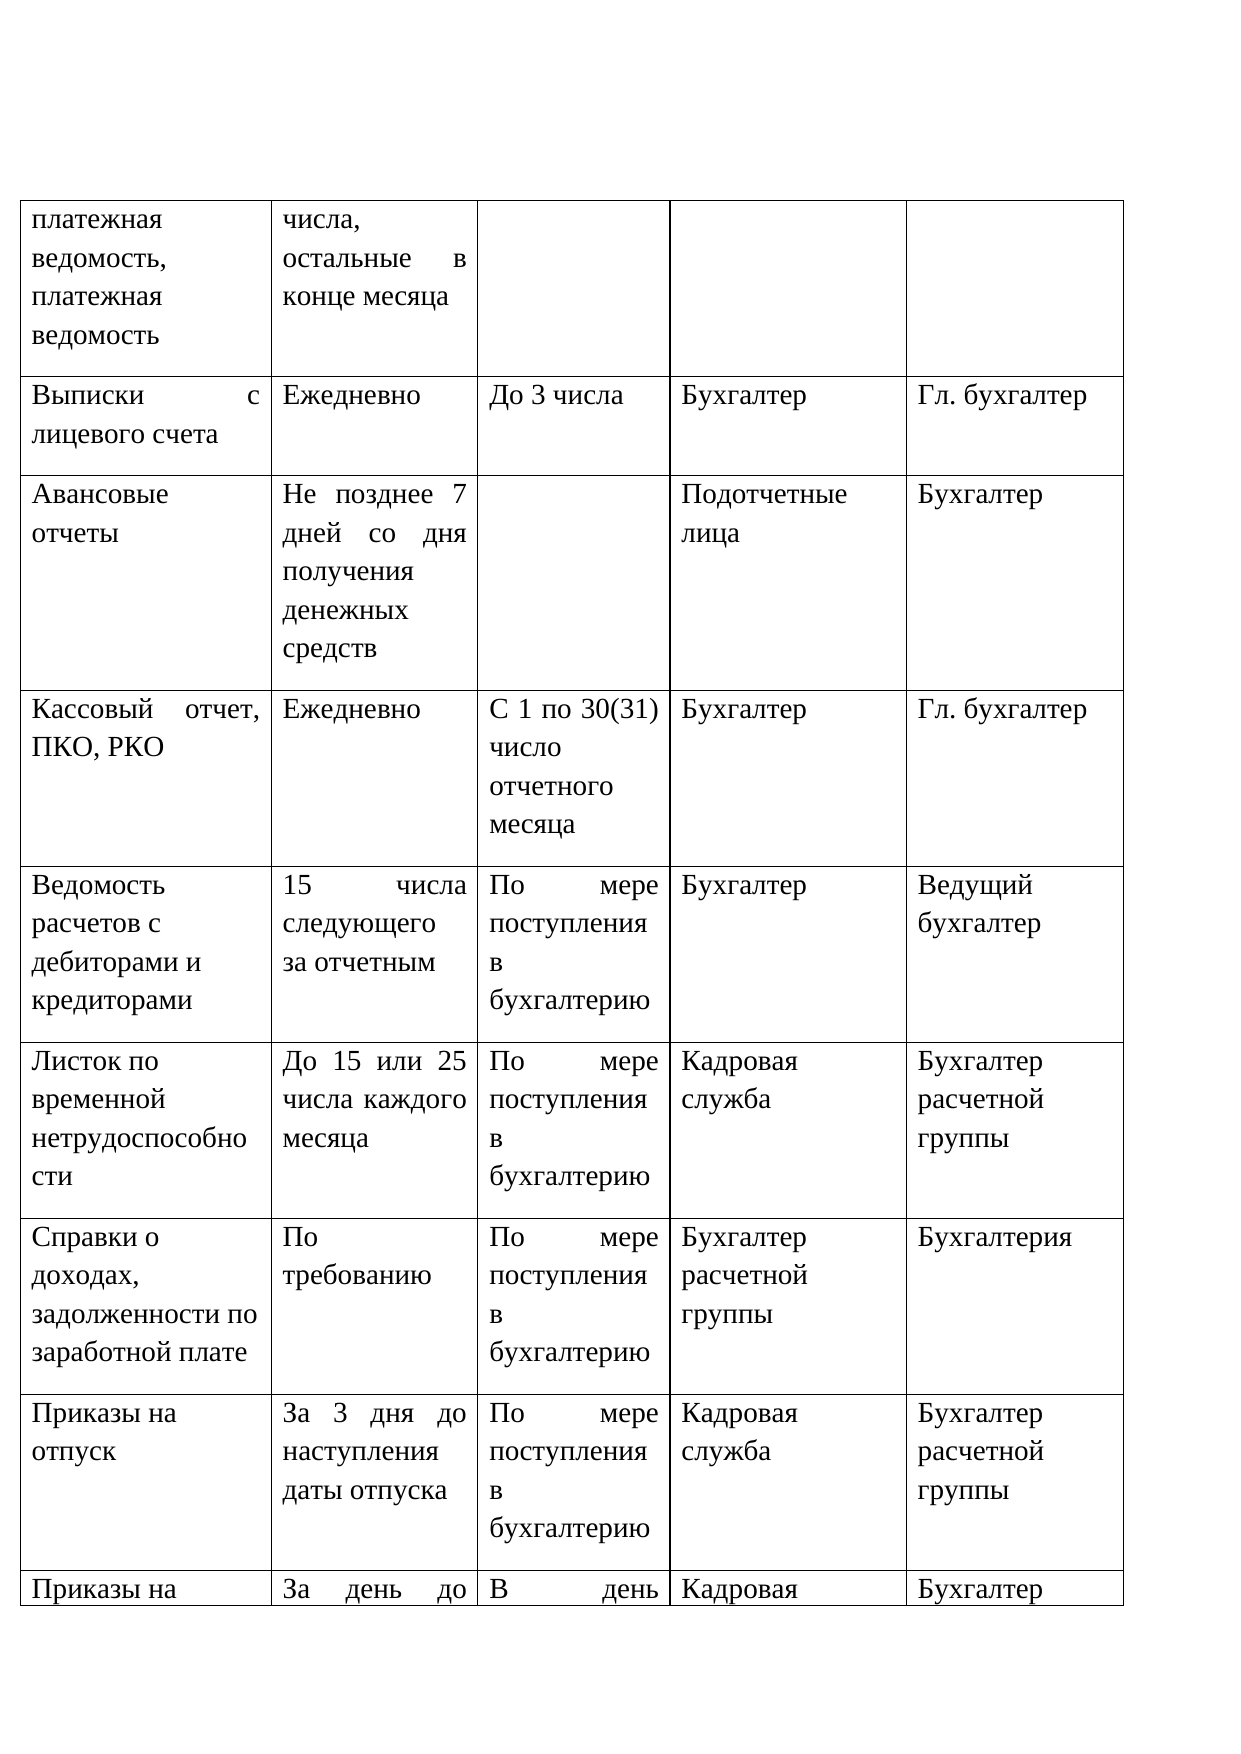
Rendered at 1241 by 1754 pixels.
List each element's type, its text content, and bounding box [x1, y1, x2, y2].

table_cell Ведомость расчетов с дебиторами и кредиторами [21, 867, 271, 1042]
table_cell Бухгалтерия [907, 1219, 1123, 1394]
table_cell Авансовые отчеты [21, 476, 271, 690]
table_cell За 3 дня до наступления даты отпуска [272, 1395, 477, 1570]
table_cell Не позднее 7 дней со дня получения денежных средств [272, 476, 477, 690]
table_cell Кадровая [671, 1571, 906, 1604]
table_cell По мере поступления в бухгалтерию [478, 1219, 669, 1394]
table_cell числа, остальные в конце месяца [272, 201, 477, 376]
table_cell Бухгалтер расчетной группы [907, 1043, 1123, 1218]
table_cell Бухгалтер [671, 691, 906, 866]
table_cell Бухгалтер расчетной группы [907, 1395, 1123, 1570]
table_cell Кадровая служба [671, 1395, 906, 1570]
table_cell [478, 201, 669, 376]
table_cell Бухгалтер [671, 867, 906, 1042]
table_cell 15 числа следующего за отчетным [272, 867, 477, 1042]
table_cell По требованию [272, 1219, 477, 1394]
table_cell Подотчетные лица [671, 476, 906, 690]
table_cell Кадровая служба [671, 1043, 906, 1218]
table_cell Бухгалтер [907, 476, 1123, 690]
table_cell Ежедневно [272, 691, 477, 866]
table_cell За день до [272, 1571, 477, 1604]
table_cell Бухгалтер расчетной группы [671, 1219, 906, 1394]
table_cell Бухгалтер [907, 1571, 1123, 1604]
table_cell С 1 по 30(31) число отчетного месяца [478, 691, 669, 866]
table_cell Приказы на [21, 1571, 271, 1604]
table_cell Гл. бухгалтер [907, 377, 1123, 475]
table_cell Выписки с лицевого счета [21, 377, 271, 475]
table_cell До 15 или 25 числа каждого месяца [272, 1043, 477, 1218]
table_cell Ведущий бухгалтер [907, 867, 1123, 1042]
table_cell В день [478, 1571, 669, 1604]
table_cell [478, 476, 669, 690]
table_cell Кассовый отчет, ПКО, РКО [21, 691, 271, 866]
table_cell платежная ведомость, платежная ведомость [21, 201, 271, 376]
table_cell До 3 числа [478, 377, 669, 475]
table_cell Приказы на отпуск [21, 1395, 271, 1570]
table_cell Ежедневно [272, 377, 477, 475]
table_cell Бухгалтер [671, 377, 906, 475]
table_cell По мере поступления в бухгалтерию [478, 1043, 669, 1218]
table_cell Гл. бухгалтер [907, 691, 1123, 866]
table_cell По мере поступления в бухгалтерию [478, 867, 669, 1042]
table_cell Справки о доходах, задолженности по заработной плате [21, 1219, 271, 1394]
table_cell По мере поступления в бухгалтерию [478, 1395, 669, 1570]
table_cell Листок по временной нетрудоспособности [21, 1043, 271, 1218]
table_cell [671, 201, 906, 376]
table_cell [907, 201, 1123, 376]
